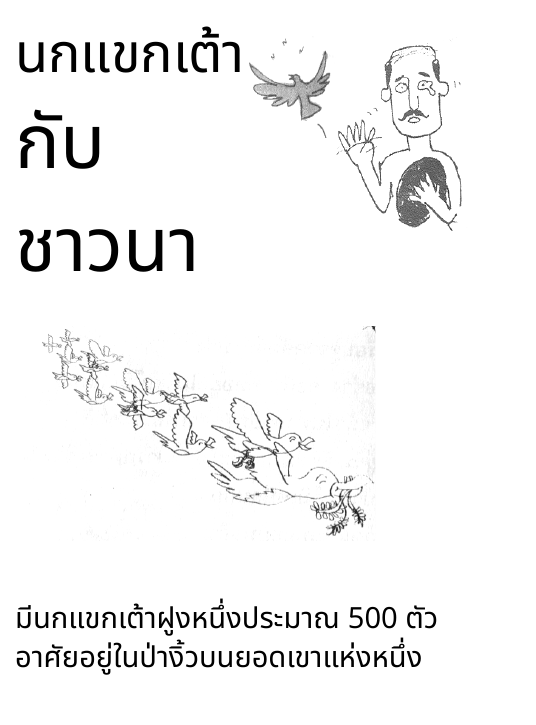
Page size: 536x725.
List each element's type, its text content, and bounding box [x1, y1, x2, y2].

text กับชาวนา [15, 89, 521, 293]
text อาศัยอยู่ในป่างิ้วบนยอดเขาแห่งหนึ่ง [15, 637, 521, 676]
text มีนกแขกเต้าฝูงหนึ่งประมาณ 500 ตัว [15, 597, 521, 637]
text นกแขกเต้า [15, 15, 521, 89]
